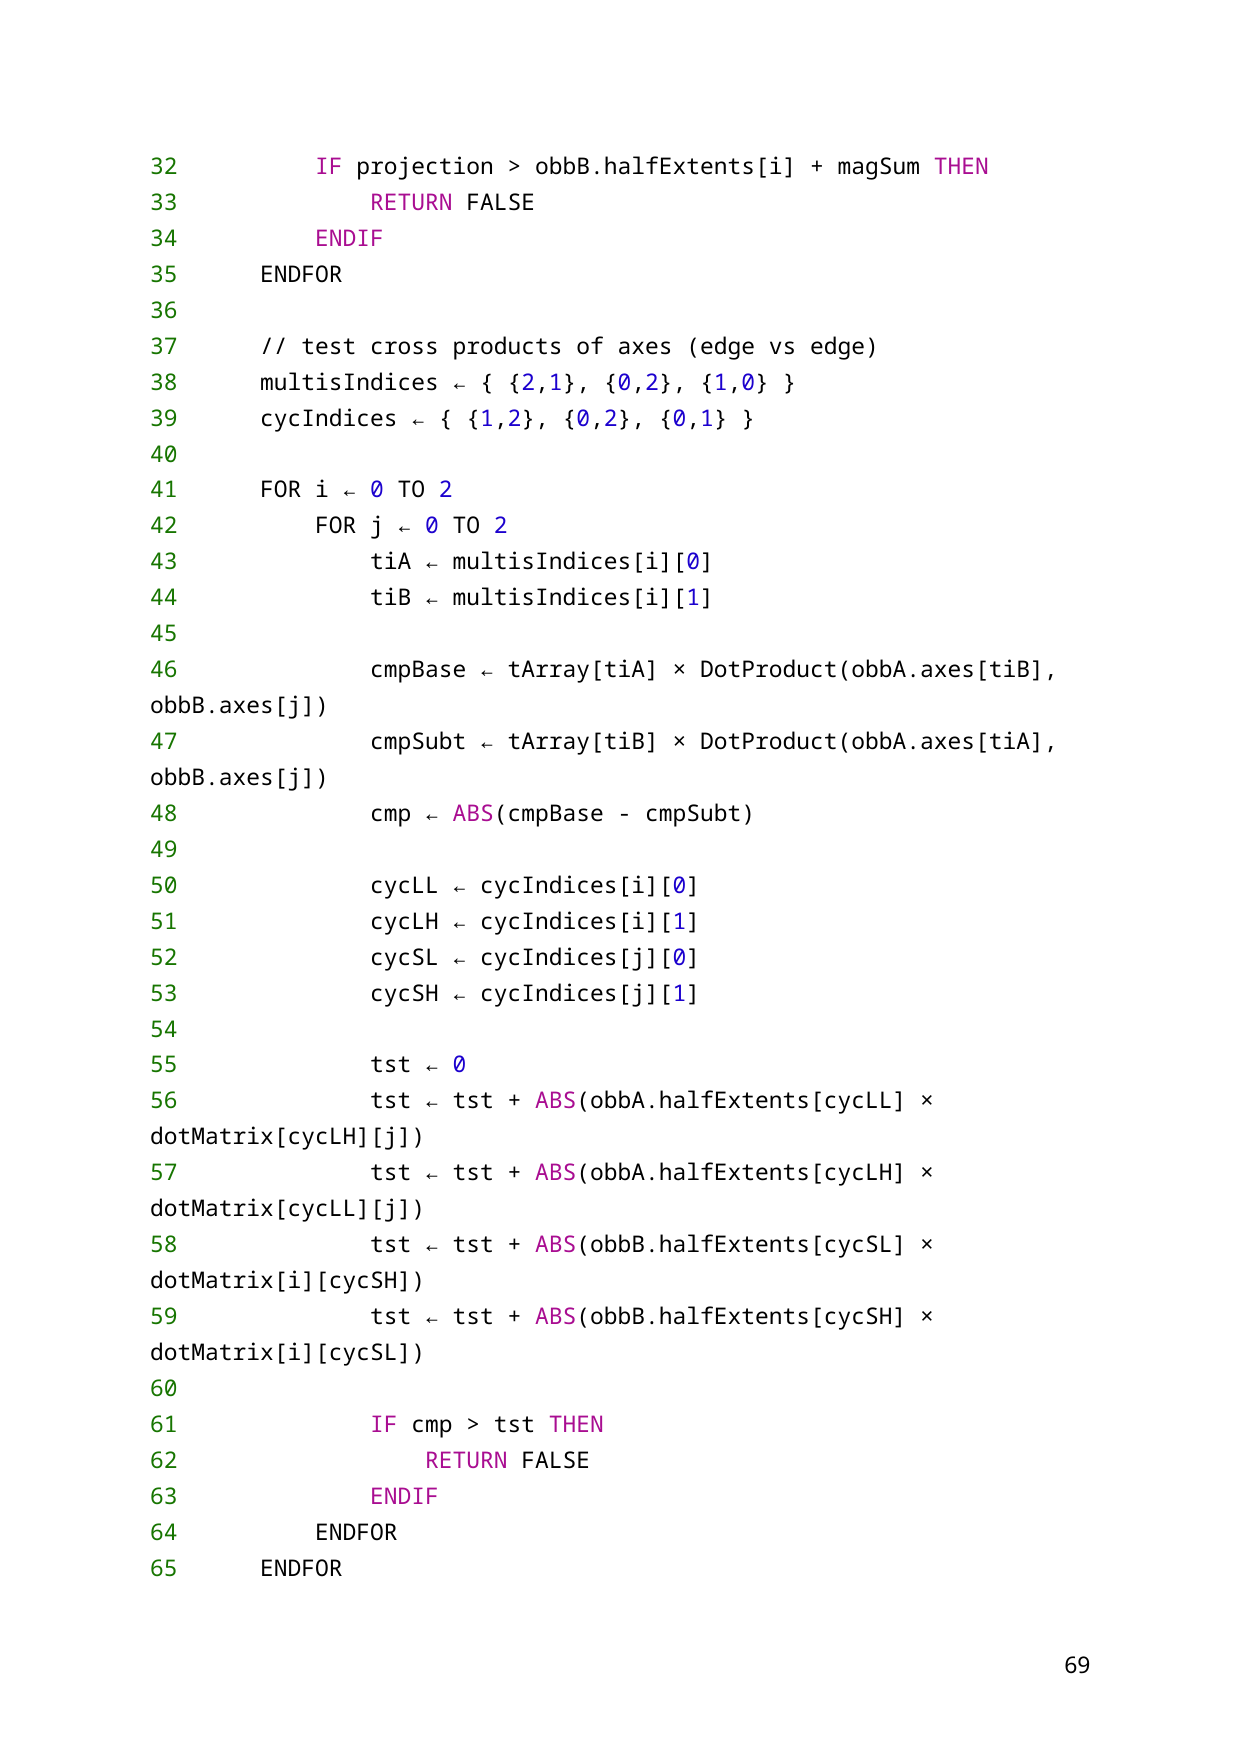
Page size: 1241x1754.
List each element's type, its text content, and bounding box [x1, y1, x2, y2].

text 41 FOR i ← 0 TO 2 [150, 473, 1090, 505]
text 61 IF cmp > tst THEN [150, 1408, 1090, 1439]
text 36 [150, 294, 1090, 325]
text 43 tiA ← multisIndices[i][0] [150, 545, 1090, 577]
text 58 tst ← tst + ABS(obbB.halfExtents[cycSL] × dotMatrix[i][cycSH]) [150, 1228, 1090, 1295]
text 63 ENDIF [150, 1480, 1090, 1511]
text 64 ENDFOR [150, 1516, 1090, 1547]
text 33 RETURN FALSE [150, 186, 1090, 217]
text 55 tst ← 0 [150, 1048, 1090, 1080]
text 37 // test cross products of axes (edge vs edge) [150, 330, 1090, 361]
text 60 [150, 1372, 1090, 1403]
text 47 cmpSubt ← tArray[tiB] × DotProduct(obbA.axes[tiA], obbB.axes[j]) [150, 725, 1090, 792]
text 46 cmpBase ← tArray[tiA] × DotProduct(obbA.axes[tiB], obbB.axes[j]) [150, 653, 1090, 720]
text 65 ENDFOR [150, 1552, 1090, 1583]
text 44 tiB ← multisIndices[i][1] [150, 581, 1090, 612]
text 40 [150, 437, 1090, 469]
text 52 cycSL ← cycIndices[j][0] [150, 941, 1090, 972]
text 34 ENDIF [150, 222, 1090, 253]
text 59 tst ← tst + ABS(obbB.halfExtents[cycSH] × dotMatrix[i][cycSL]) [150, 1300, 1090, 1367]
text 50 cycLL ← cycIndices[i][0] [150, 869, 1090, 900]
text 49 [150, 833, 1090, 864]
text 57 tst ← tst + ABS(obbA.halfExtents[cycLH] × dotMatrix[cycLL][j]) [150, 1156, 1090, 1223]
text 45 [150, 617, 1090, 648]
text 62 RETURN FALSE [150, 1444, 1090, 1475]
text 53 cycSH ← cycIndices[j][1] [150, 977, 1090, 1008]
text 48 cmp ← ABS(cmpBase - cmpSubt) [150, 797, 1090, 828]
text 51 cycLH ← cycIndices[i][1] [150, 905, 1090, 936]
text 38 multisIndices ← { {2,1}, {0,2}, {1,0} } [150, 366, 1090, 397]
text 56 tst ← tst + ABS(obbA.halfExtents[cycLL] × dotMatrix[cycLH][j]) [150, 1084, 1090, 1152]
text 35 ENDFOR [150, 258, 1090, 289]
text 32 IF projection > obbB.halfExtents[i] + magSum THEN [150, 150, 1090, 181]
text 42 FOR j ← 0 TO 2 [150, 509, 1090, 541]
text 39 cycIndices ← { {1,2}, {0,2}, {0,1} } [150, 402, 1090, 433]
text 54 [150, 1012, 1090, 1044]
